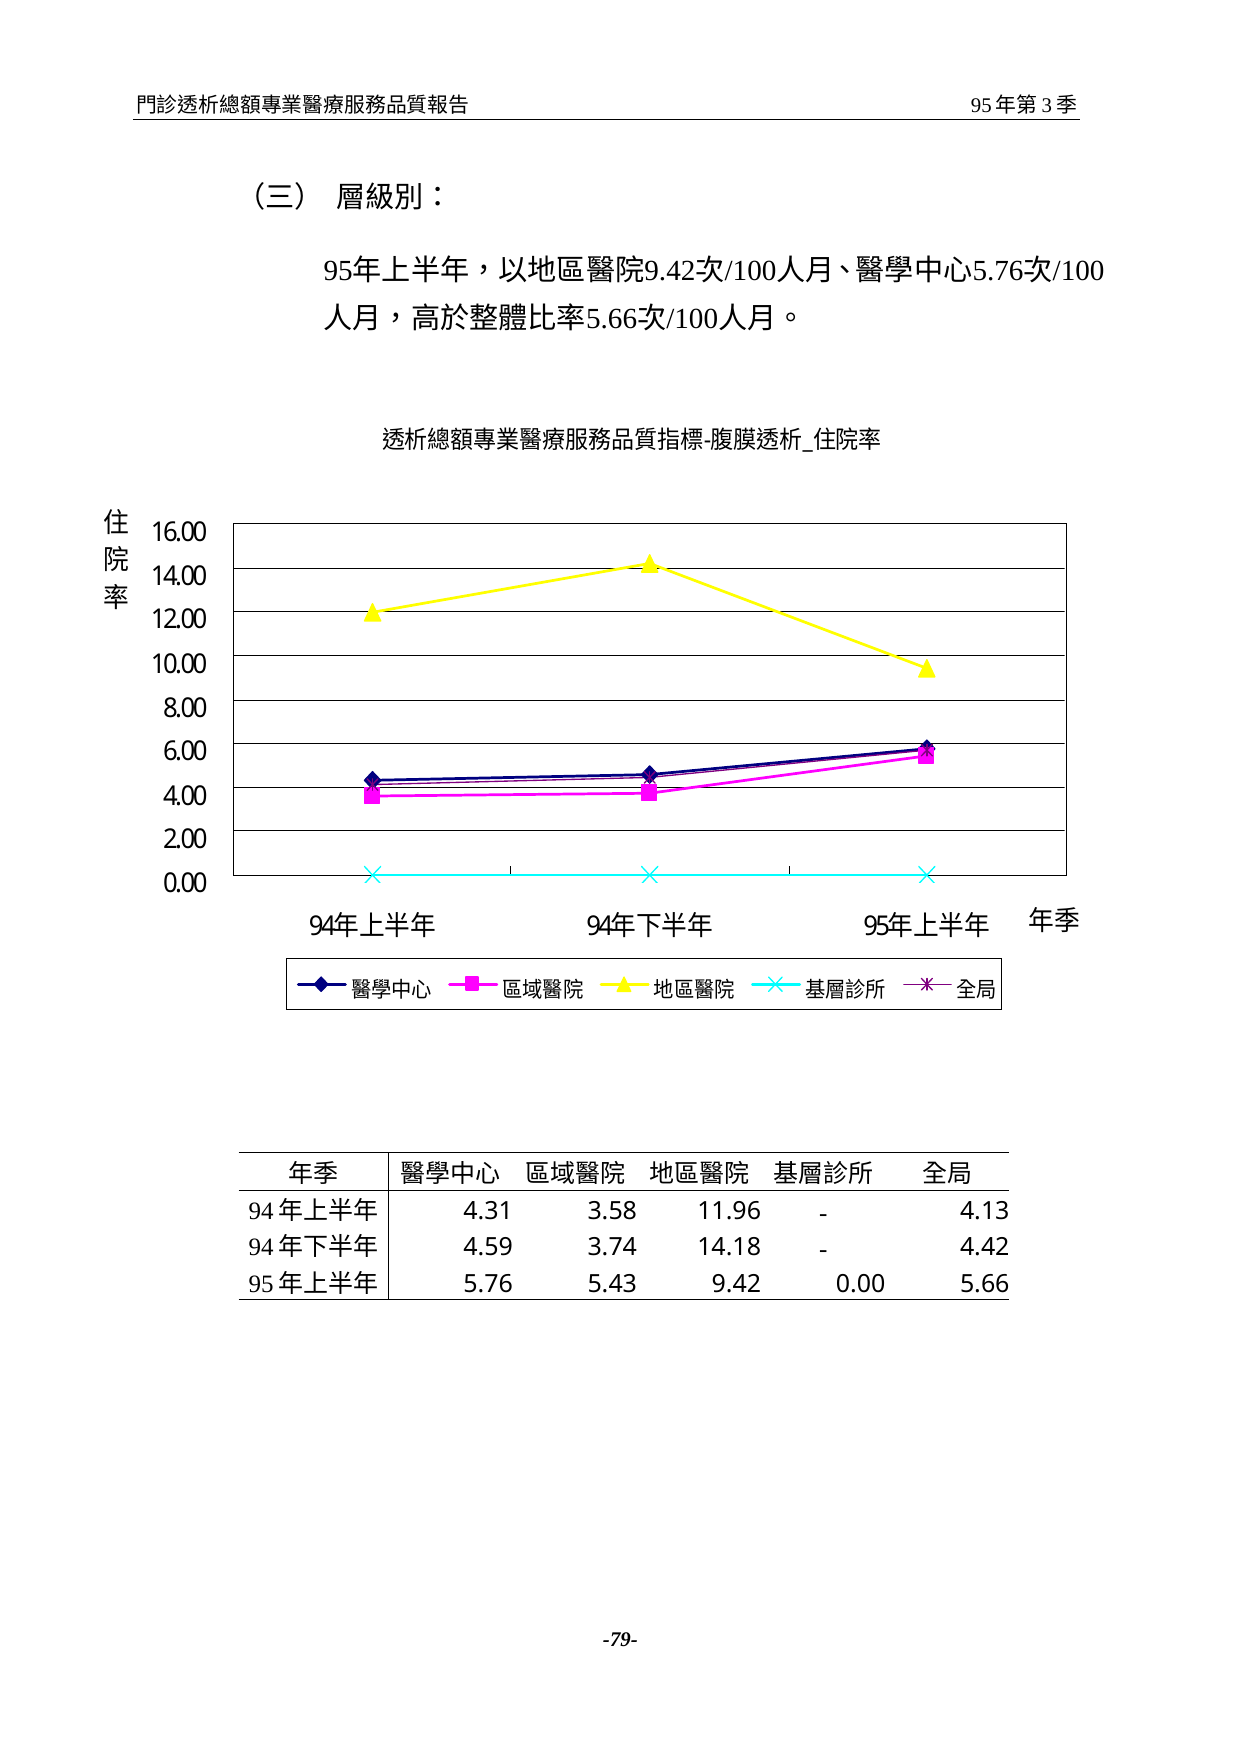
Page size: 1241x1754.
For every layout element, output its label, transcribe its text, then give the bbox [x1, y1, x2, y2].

table_cell 0.00 [761, 1263, 885, 1299]
table_cell 4.31 [389, 1191, 513, 1227]
table_cell 4.42 [885, 1227, 1009, 1263]
table_cell 3.74 [513, 1227, 637, 1263]
table_cell 95年上半年 [239, 1263, 388, 1299]
table_header 全局 [885, 1153, 1009, 1189]
table_header 地區醫院 [637, 1153, 761, 1189]
table_cell 11.96 [637, 1191, 761, 1227]
table_cell 9.42 [637, 1263, 761, 1299]
table_header 醫學中心 [389, 1153, 513, 1189]
list 層級別： [236, 169, 1104, 217]
table_cell 94年下半年 [239, 1227, 388, 1263]
table_cell - [761, 1191, 885, 1227]
table_cell 5.66 [885, 1263, 1009, 1299]
table_header 區域醫院 [513, 1153, 637, 1189]
table_cell 94年上半年 [239, 1191, 388, 1227]
text 95年上半年，以地區醫院9.42次/100人月、醫學中心5.76次/100人月，高於整體比率5.66次/100人月。 [323, 242, 1104, 338]
table_header 年季 [239, 1153, 388, 1189]
table_cell 3.58 [513, 1191, 637, 1227]
table_cell 4.13 [885, 1191, 1009, 1227]
table_cell 5.76 [389, 1263, 513, 1299]
table_cell - [761, 1227, 885, 1263]
table_cell 5.43 [513, 1263, 637, 1299]
table_cell 4.59 [389, 1227, 513, 1263]
table_header 基層診所 [761, 1153, 885, 1189]
table_cell 14.18 [637, 1227, 761, 1263]
